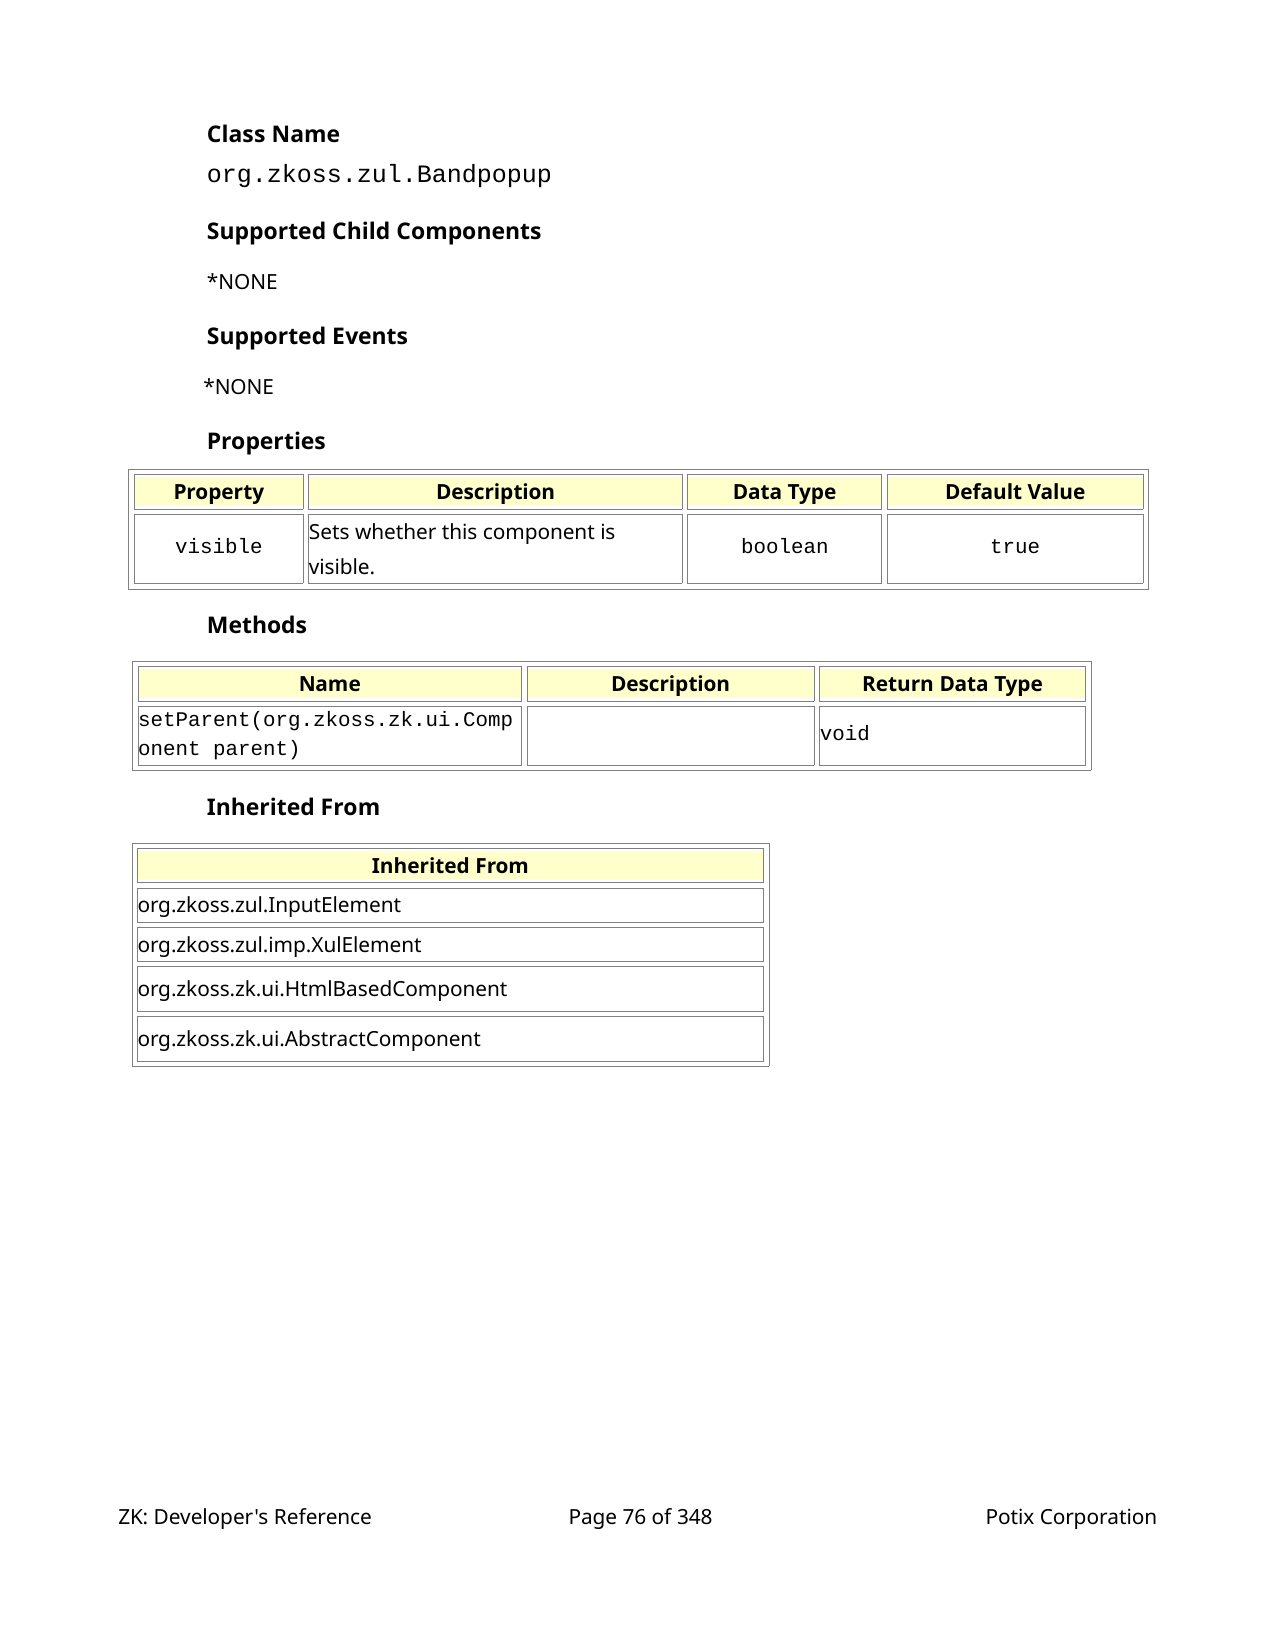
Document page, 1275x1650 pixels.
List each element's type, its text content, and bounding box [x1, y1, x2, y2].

table_cell true [884, 509, 1146, 583]
table_cell org.zkoss.zul.InputElement [134, 882, 766, 922]
subtitle Supported Events [207, 320, 1157, 351]
subtitle Supported Child Components [207, 215, 1157, 246]
text Methods [207, 609, 1157, 640]
table_cell org.zkoss.zk.ui.AbstractComponent [134, 1011, 766, 1061]
text org.zkoss.zul.Bandpopup [207, 162, 1157, 190]
table_header Name [135, 662, 524, 701]
table_header Return Data Type [817, 662, 1088, 701]
text *NONE [207, 267, 1157, 295]
text *NONE [118, 372, 1157, 400]
table_cell org.zkoss.zk.ui.HtmlBasedComponent [134, 961, 766, 1011]
table_header Inherited From [134, 844, 766, 882]
table_cell visible [131, 509, 306, 583]
table_cell setParent(org.zkoss.zk.ui.Component parent) [135, 701, 524, 765]
table_header Default Value [884, 470, 1146, 508]
table_cell [524, 701, 817, 765]
table_header Property [131, 470, 306, 508]
table_cell boolean [685, 509, 884, 583]
table_cell Sets whether this component is visible. [306, 509, 685, 583]
table_cell org.zkoss.zul.imp.XulElement [134, 922, 766, 961]
table_cell void [817, 701, 1088, 765]
text Inherited From [207, 791, 1157, 822]
table_cell [528, 707, 814, 765]
table_header Description [306, 470, 685, 508]
table_header Description [524, 662, 817, 701]
table_header Data Type [685, 470, 884, 508]
subtitle Class Name [207, 118, 1157, 149]
subtitle Properties [207, 425, 1157, 456]
